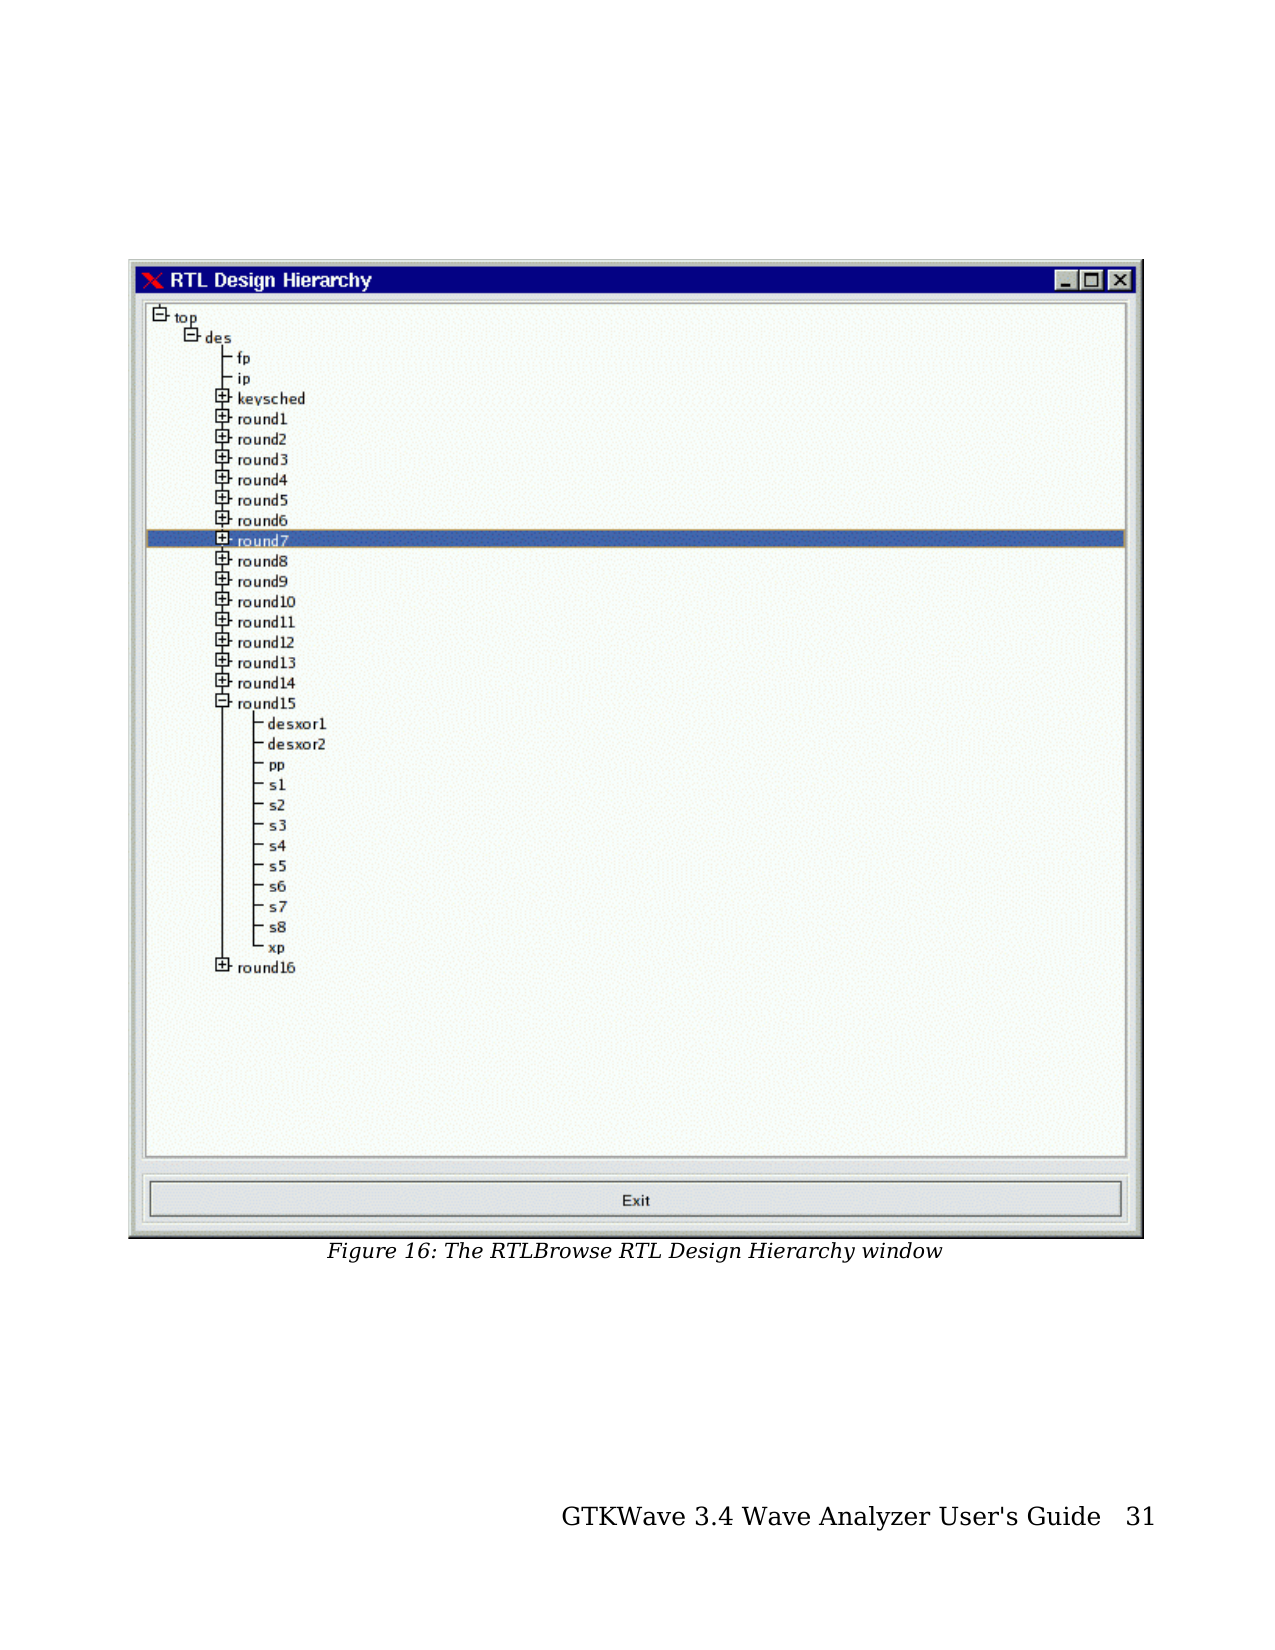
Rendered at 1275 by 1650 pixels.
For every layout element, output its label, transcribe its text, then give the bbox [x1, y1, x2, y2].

text Figure 16: The RTLBrowse RTL Design Hierarchy window [128, 1239, 1144, 1263]
picture [128, 259, 1144, 1239]
